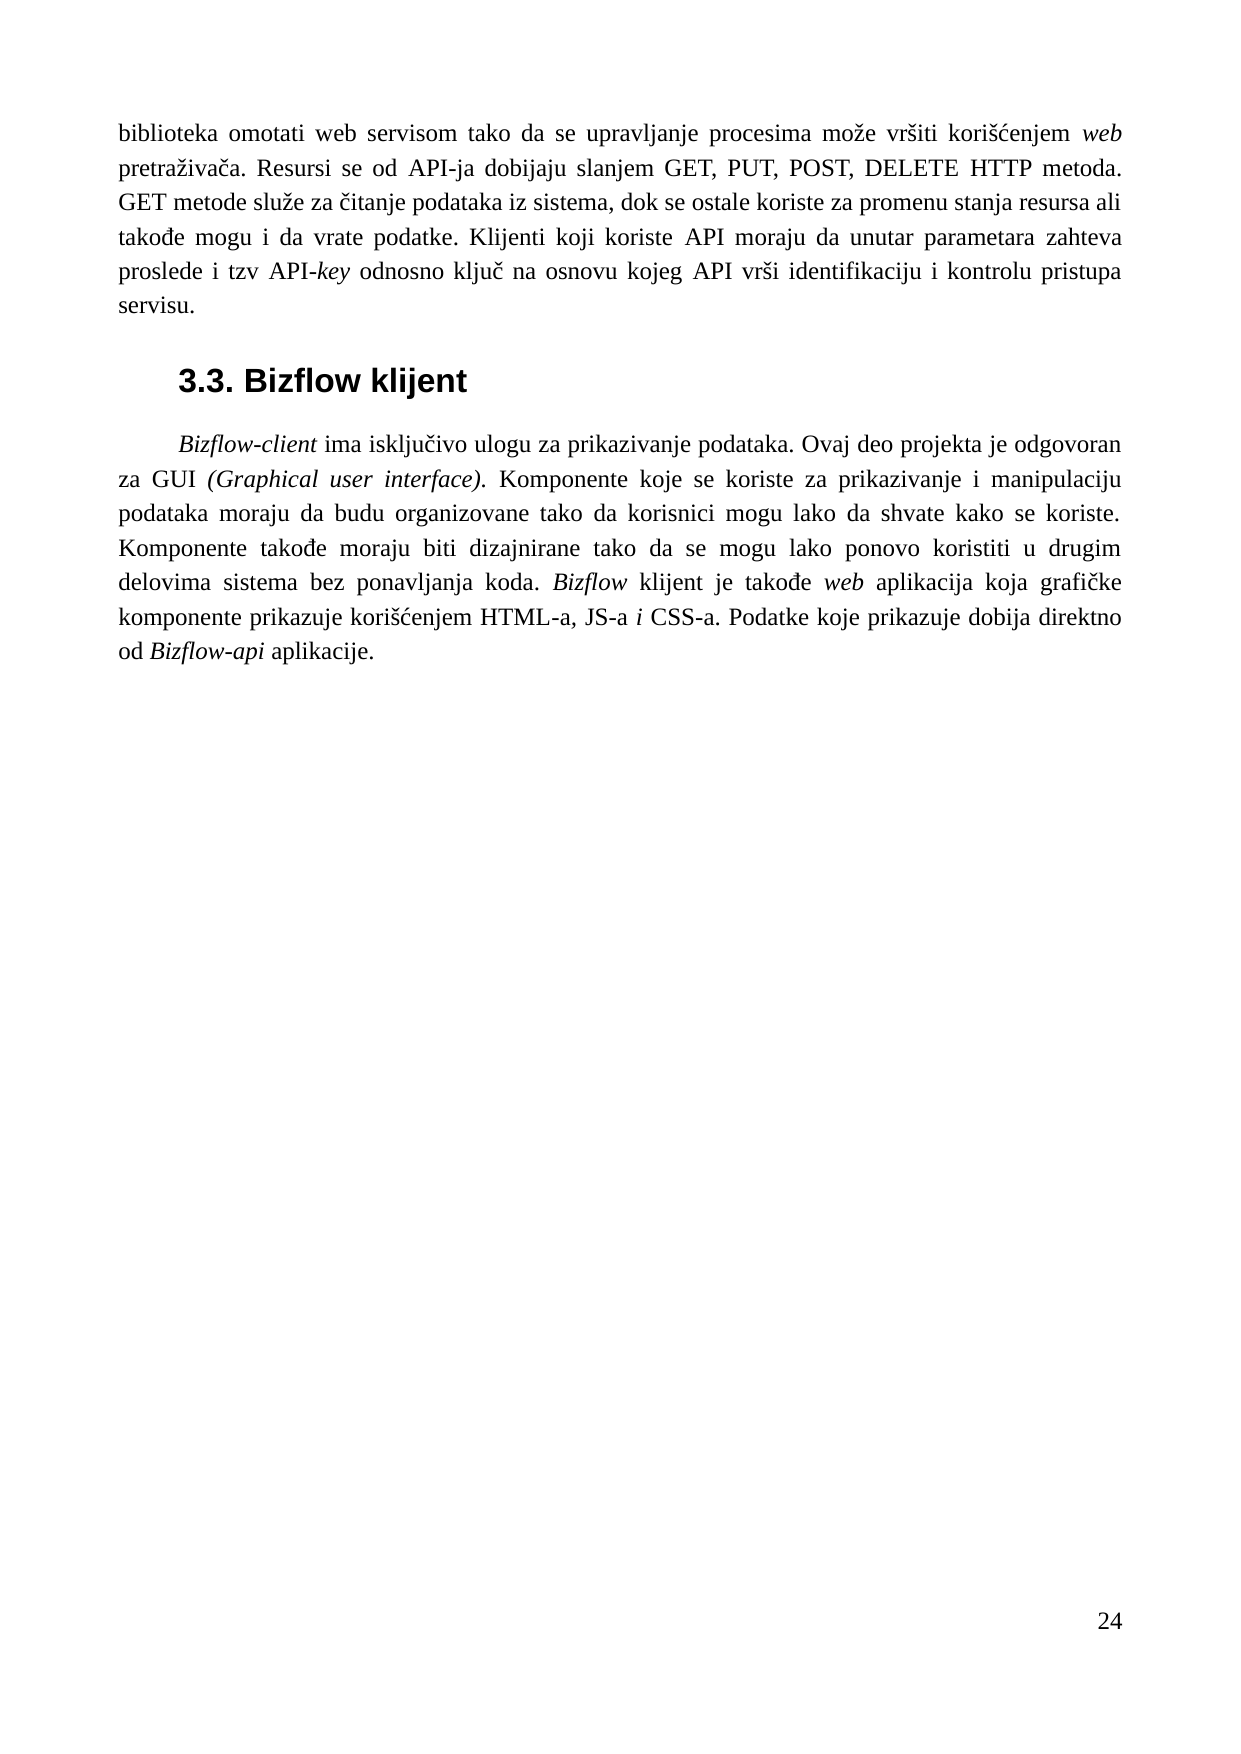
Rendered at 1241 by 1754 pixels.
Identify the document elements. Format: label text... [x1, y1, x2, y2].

text Bizflow-client ima isključivo ulogu za prikazivanje podataka. Ovaj deo projekta je odgovoran za GUI (Graphical user interface). Komponente koje se koriste za prikazivanje i manipulaciju podataka moraju da budu organizovane tako da korisnici mogu lako da shvate kako se koriste. Komponente takođe moraju biti dizajnirane tako da se mogu lako ponovo koristiti u drugim delovima sistema bez ponavljanja koda. Bizflow klijent je takođe web aplikacija koja grafičke komponente prikazuje korišćenjem HTML-a, JS-a i CSS-a. Podatke koje prikazuje dobija direktno od Bizflow-api aplikacije. [118, 429, 1122, 665]
text biblioteka omotati web servisom tako da se upravljanje procesima može vršiti korišćenjem web pretraživača. Resursi se od API-ja dobijaju slanjem GET, PUT, POST, DELETE HTTP metoda. GET metode služe za čitanje podataka iz sistema, dok se ostale koriste za promenu stanja resursa ali takođe mogu i da vrate podatke. Klijenti koji koriste API moraju da unutar parametara zahteva proslede i tzv API-key odnosno ključ na osnovu kojeg API vrši identifikaciju i kontrolu pristupa servisu. [118, 118, 1122, 319]
subtitle Bizflow klijent [118, 361, 1122, 399]
